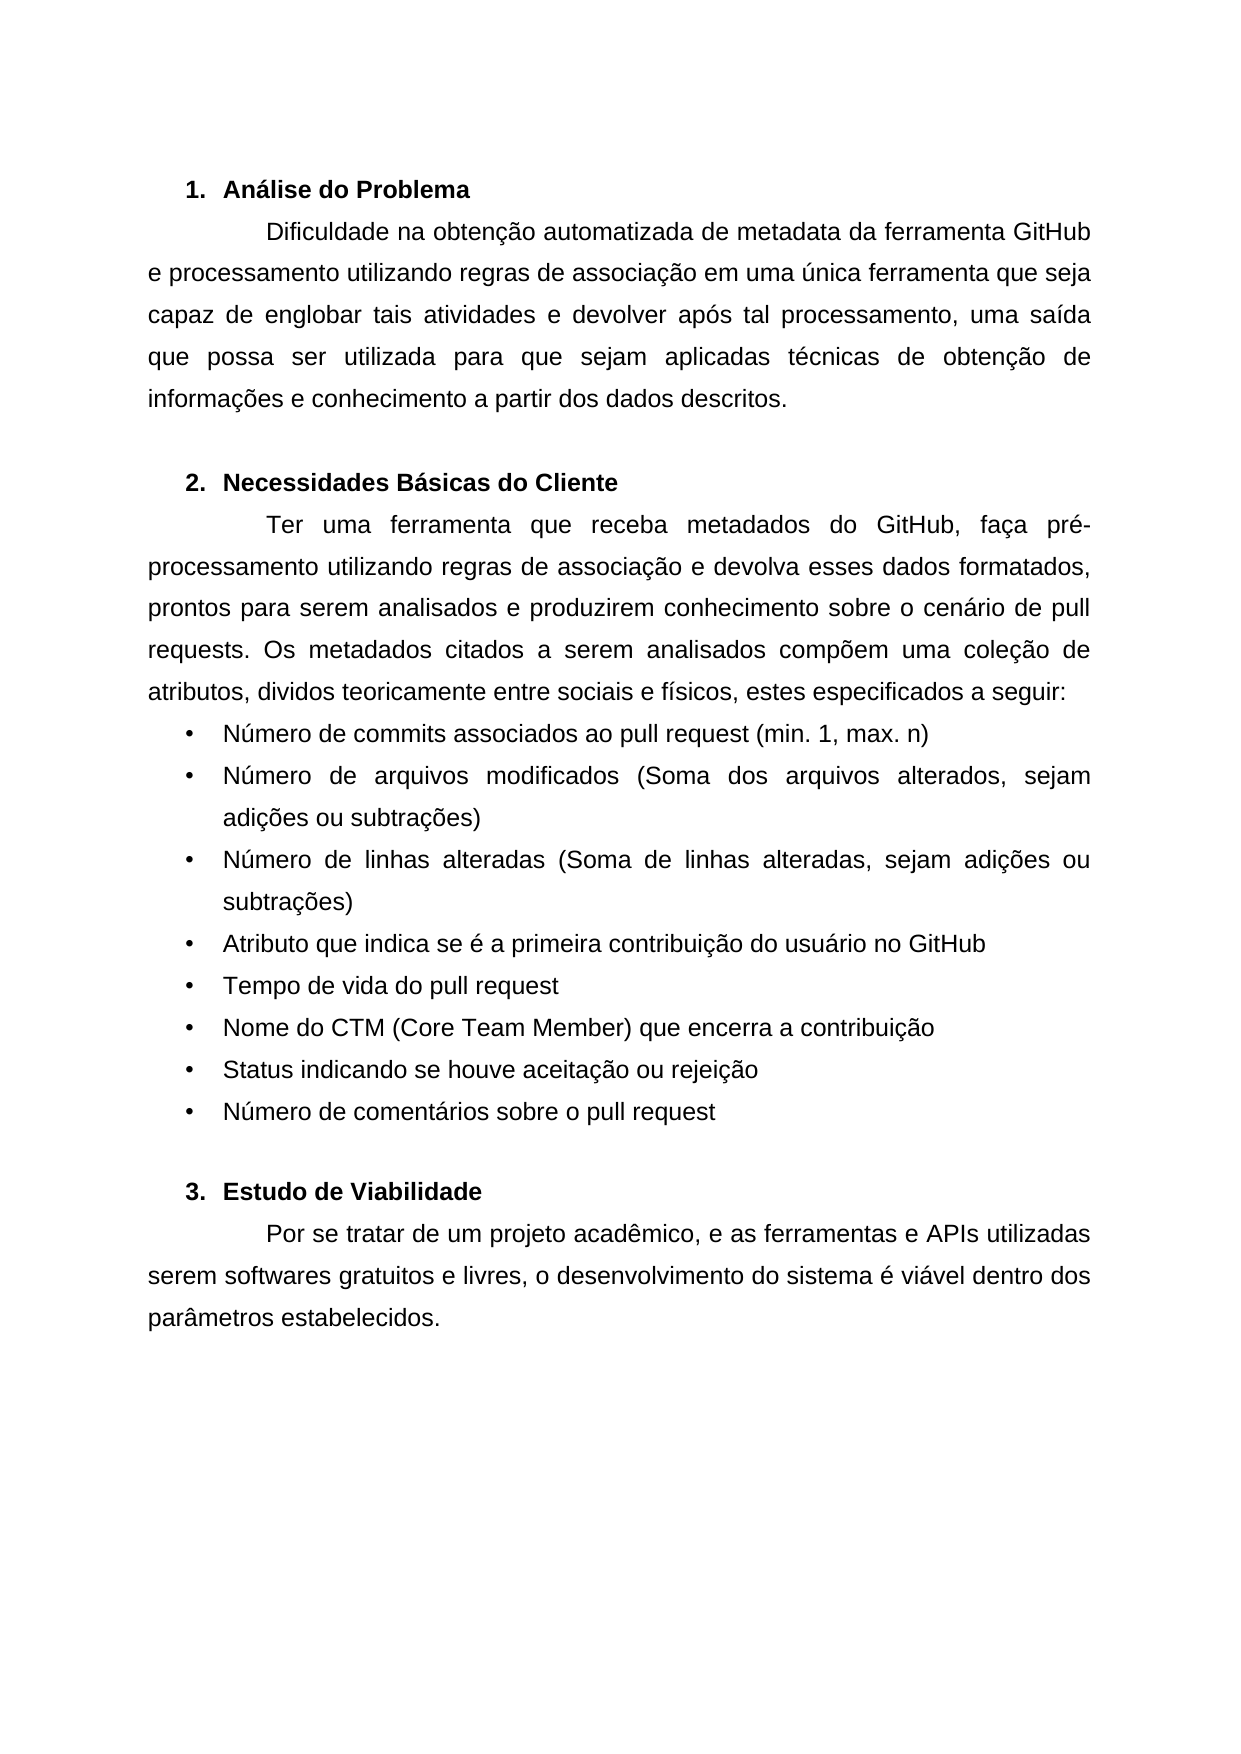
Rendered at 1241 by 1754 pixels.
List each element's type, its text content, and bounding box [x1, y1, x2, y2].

list Tempo de vida do pull request [185, 971, 1092, 999]
list Necessidades Básicas do Cliente [185, 468, 1092, 496]
list Estudo de Viabilidade [185, 1178, 1092, 1206]
list Nome do CTM (Core Team Member) que encerra a contribuição [185, 1013, 1092, 1041]
list Análise do Problema [185, 175, 1092, 203]
list Número de arquivos modificados (Soma dos arquivos alterados, sejam adições ou subtrações) [185, 762, 1092, 832]
text Dificuldade na obtenção automatizada de metadata da ferramenta GitHub e processamento utilizando regras de associação em uma única ferramenta que seja capaz de englobar tais atividades e devolver após tal processamento, uma saída que possa ser utilizada para que sejam aplicadas técnicas de obtenção de informações e conhecimento a partir dos dados descritos. [148, 217, 1092, 413]
list Número de linhas alteradas (Soma de linhas alteradas, sejam adições ou subtrações) [185, 846, 1092, 916]
list Número de comentários sobre o pull request [185, 1097, 1092, 1125]
text Por se tratar de um projeto acadêmico, e as ferramentas e APIs utilizadas serem softwares gratuitos e livres, o desenvolvimento do sistema é viável dentro dos parâmetros estabelecidos. [148, 1220, 1092, 1331]
text Ter uma ferramenta que receba metadados do GitHub, faça pré-processamento utilizando regras de associação e devolva esses dados formatados, prontos para serem analisados e produzirem conhecimento sobre o cenário de pull requests. Os metadados citados a serem analisados compõem uma coleção de atributos, dividos teoricamente entre sociais e físicos, estes especificados a seguir: [148, 510, 1092, 706]
list Atributo que indica se é a primeira contribuição do usuário no GitHub [185, 929, 1092, 957]
list Status indicando se houve aceitação ou rejeição [185, 1055, 1092, 1083]
list Número de commits associados ao pull request (min. 1, max. n) [185, 720, 1092, 748]
